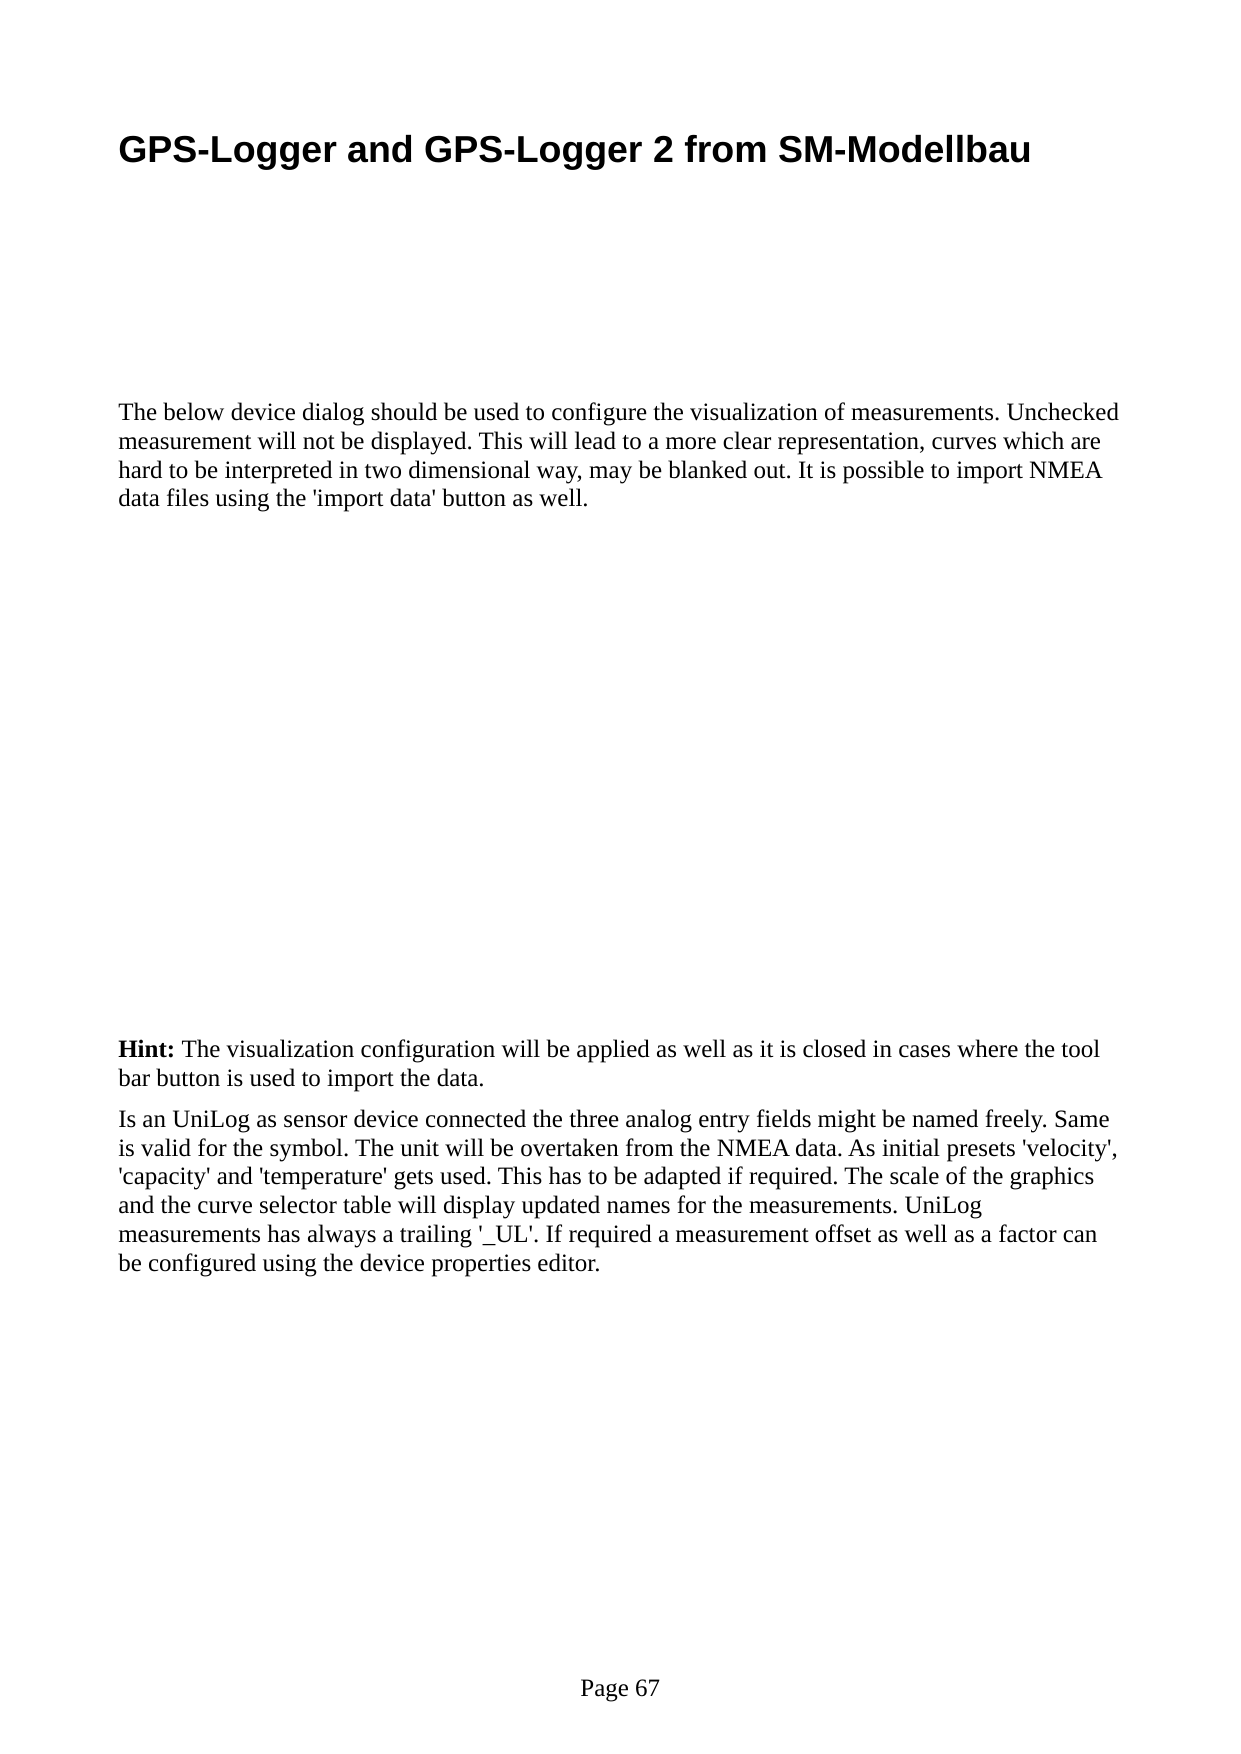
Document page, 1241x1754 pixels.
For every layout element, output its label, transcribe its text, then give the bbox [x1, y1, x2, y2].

text The below device dialog should be used to configure the visualization of measurements. Unchecked measurement will not be displayed. This will lead to a more clear representation, curves which are hard to be interpreted in two dimensional way, may be blanked out. It is possible to import NMEA data files using the 'import data' button as well. [118, 397, 1122, 512]
text Hint: The visualization configuration will be applied as well as it is closed in cases where the tool bar button is used to import the data. [118, 1034, 1122, 1091]
text Is an UniLog as sensor device connected the three analog entry fields might be named freely. Same is valid for the symbol. The unit will be overtaken from the NMEA data. As initial presets 'velocity', 'capacity' and 'temperature' gets used. This has to be adapted if required. The scale of the graphics and the curve selector table will display updated names for the measurements. UniLog measurements has always a trailing '_UL'. If required a measurement offset as well as a factor can be configured using the device properties editor. [118, 1104, 1122, 1276]
subtitle GPS-Logger and GPS-Logger 2 from SM-Modellbau [118, 127, 1122, 170]
